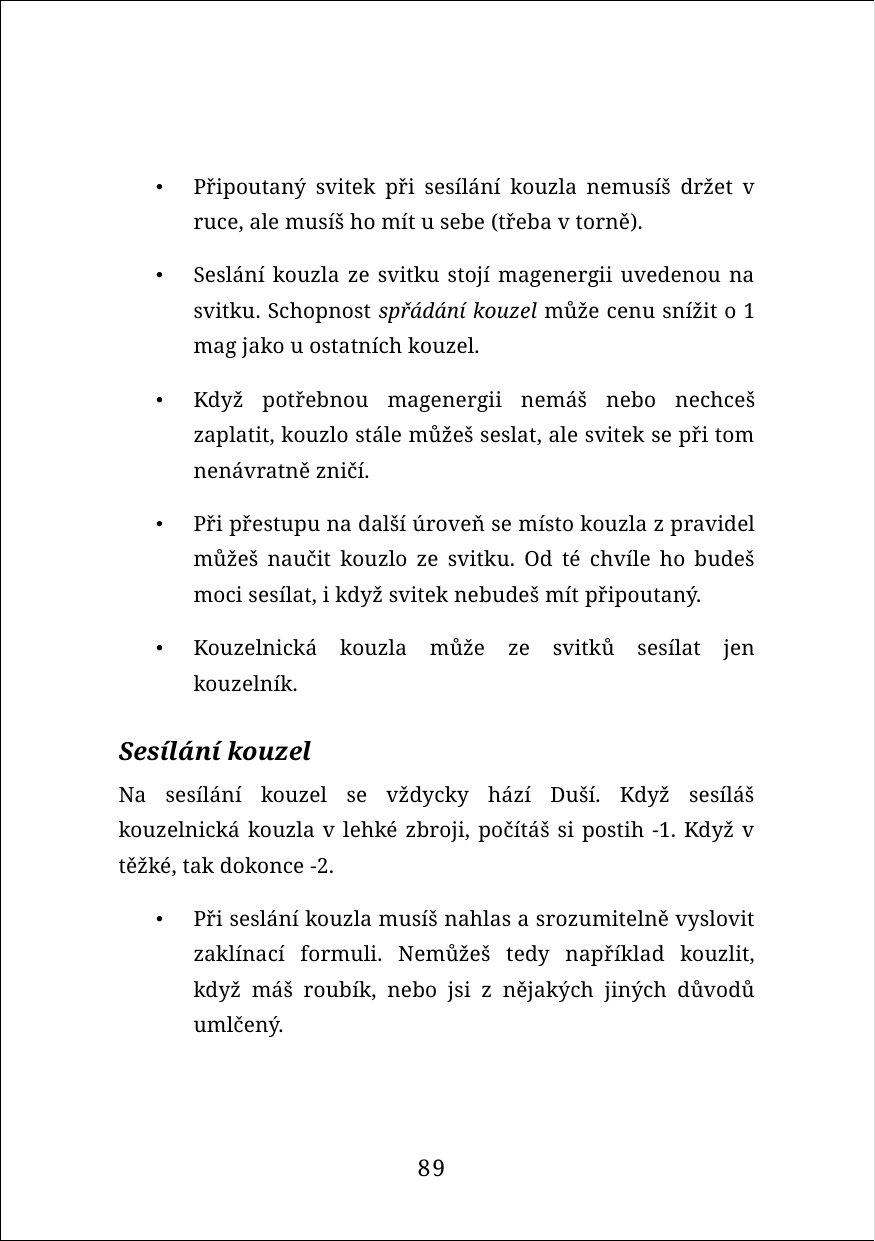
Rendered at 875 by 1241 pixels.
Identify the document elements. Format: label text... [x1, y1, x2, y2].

text Na sesílání kouzel se vždycky hází Duší. Když sesíláš kouzelnická kouzla v lehké zbroji, počítáš si postih -1. Když v těžké, tak dokonce -2. [118, 780, 756, 879]
list Kouzelnická kouzla může ze svitků sesílat jen kouzelník. [156, 633, 756, 697]
subtitle Sesílání kouzel [118, 734, 756, 768]
list Při přestupu na další úroveň se místo kouzla z pravidel můžeš naučit kouzlo ze svitku. Od té chvíle ho budeš moci sesílat, i když svitek nebudeš mít připoutaný. [156, 509, 756, 608]
list Seslání kouzla ze svitku stojí magenergii uvedenou na svitku. Schopnost spřádání kouzel může cenu snížit o 1 mag jako u ostatních kouzel. [156, 261, 756, 360]
list Když potřebnou magenergii nemáš nebo nechceš zaplatit, kouzlo stále můžeš seslat, ale svitek se při tom nenávratně zničí. [156, 385, 756, 484]
list Při seslání kouzla musíš nahlas a srozumitelně vyslovit zaklínací formuli. Nemůžeš tedy například kouzlit, když máš roubík, nebo jsi z nějakých jiných důvodů umlčený. [156, 904, 756, 1039]
list Připoutaný svitek při sesílání kouzla nemusíš držet v ruce, ale musíš ho mít u sebe (třeba v torně). [156, 172, 756, 236]
